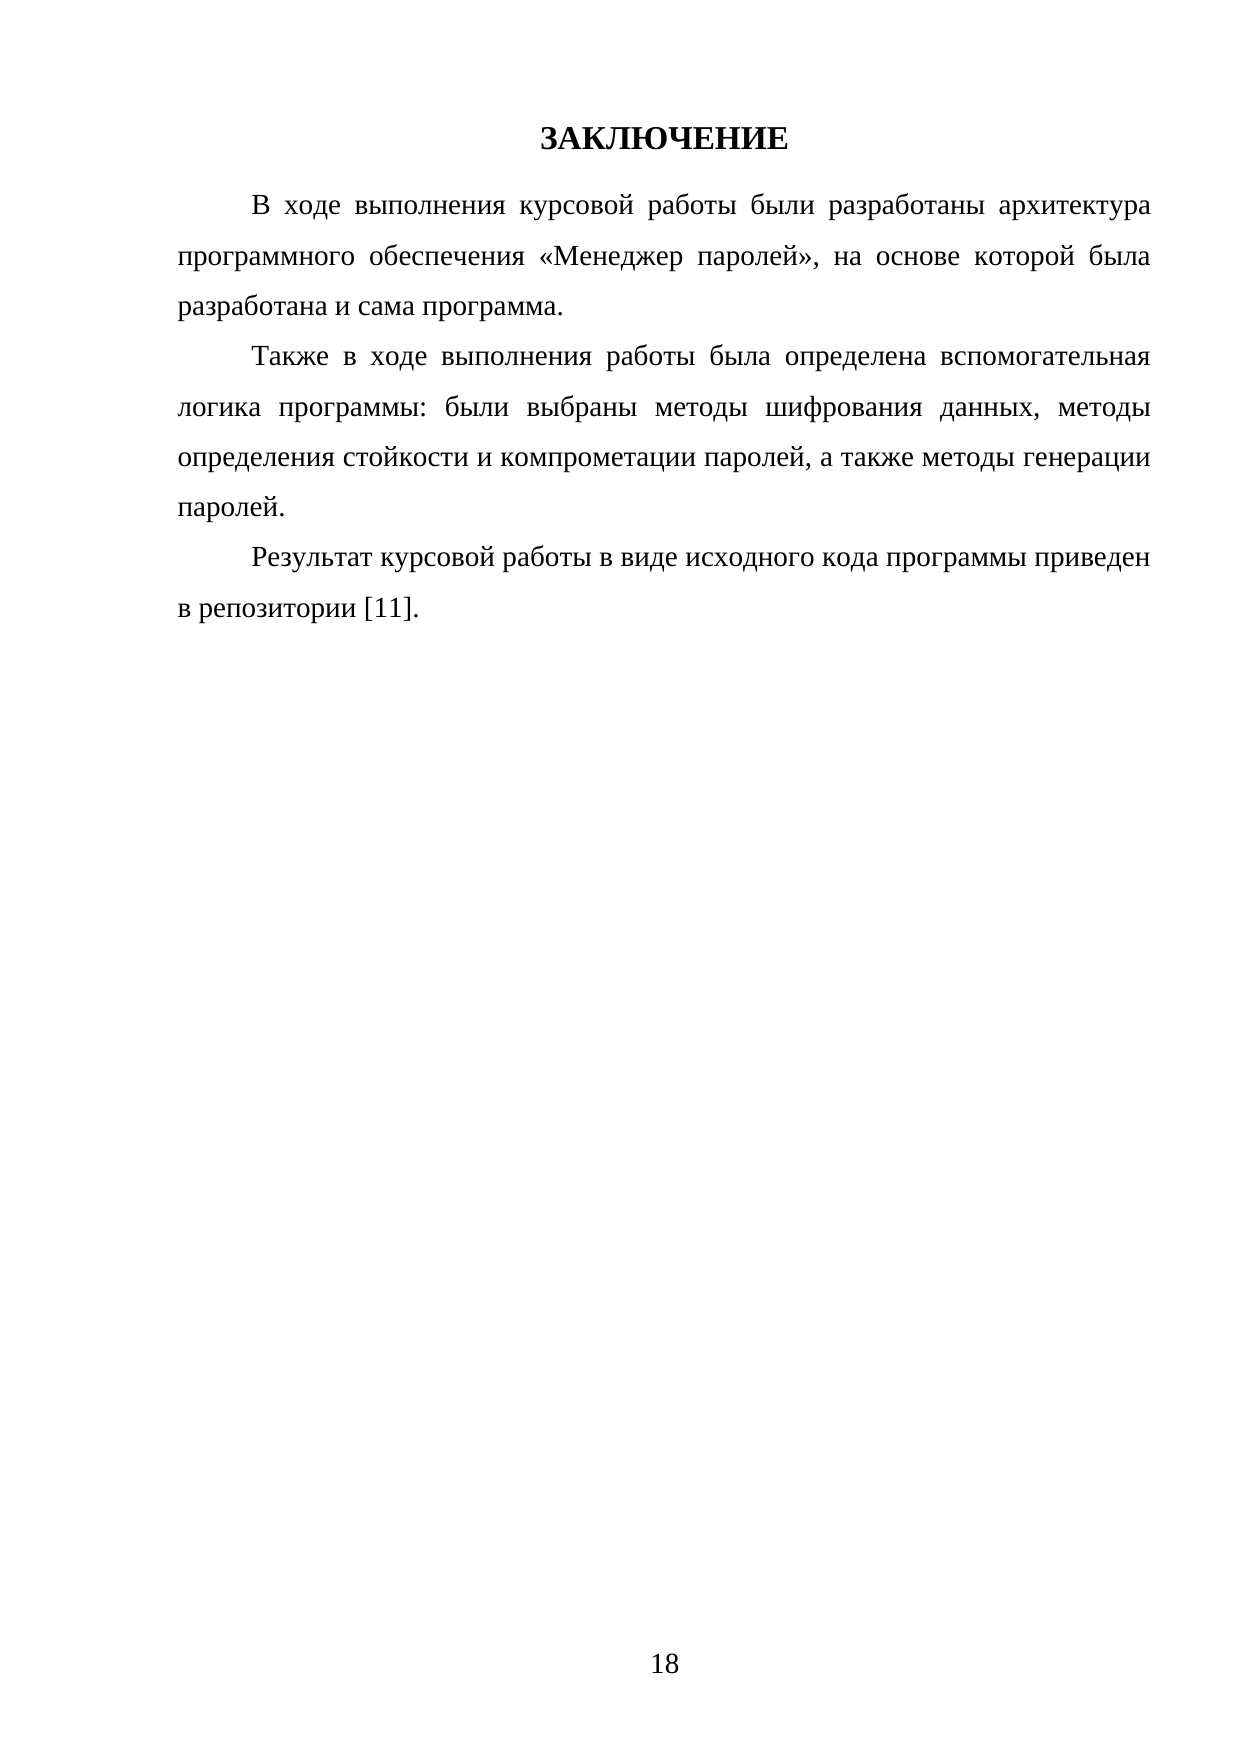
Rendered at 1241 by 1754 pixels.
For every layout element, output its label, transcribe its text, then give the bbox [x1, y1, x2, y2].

subtitle ЗАКЛЮЧЕНИЕ [177, 118, 1152, 156]
text Также в ходе выполнения работы была определена вспомогательная логика программы: были выбраны методы шифрования данных, методы определения стойкости и компрометации паролей, а также методы генерации паролей. [177, 338, 1152, 523]
text В ходе выполнения курсовой работы были разработаны архитектура программного обеспечения «Менеджер паролей», на основе которой была разработана и сама программа. [177, 187, 1152, 322]
text Результат курсовой работы в виде исходного кода программы приведен в репозитории [11]. [177, 539, 1152, 623]
